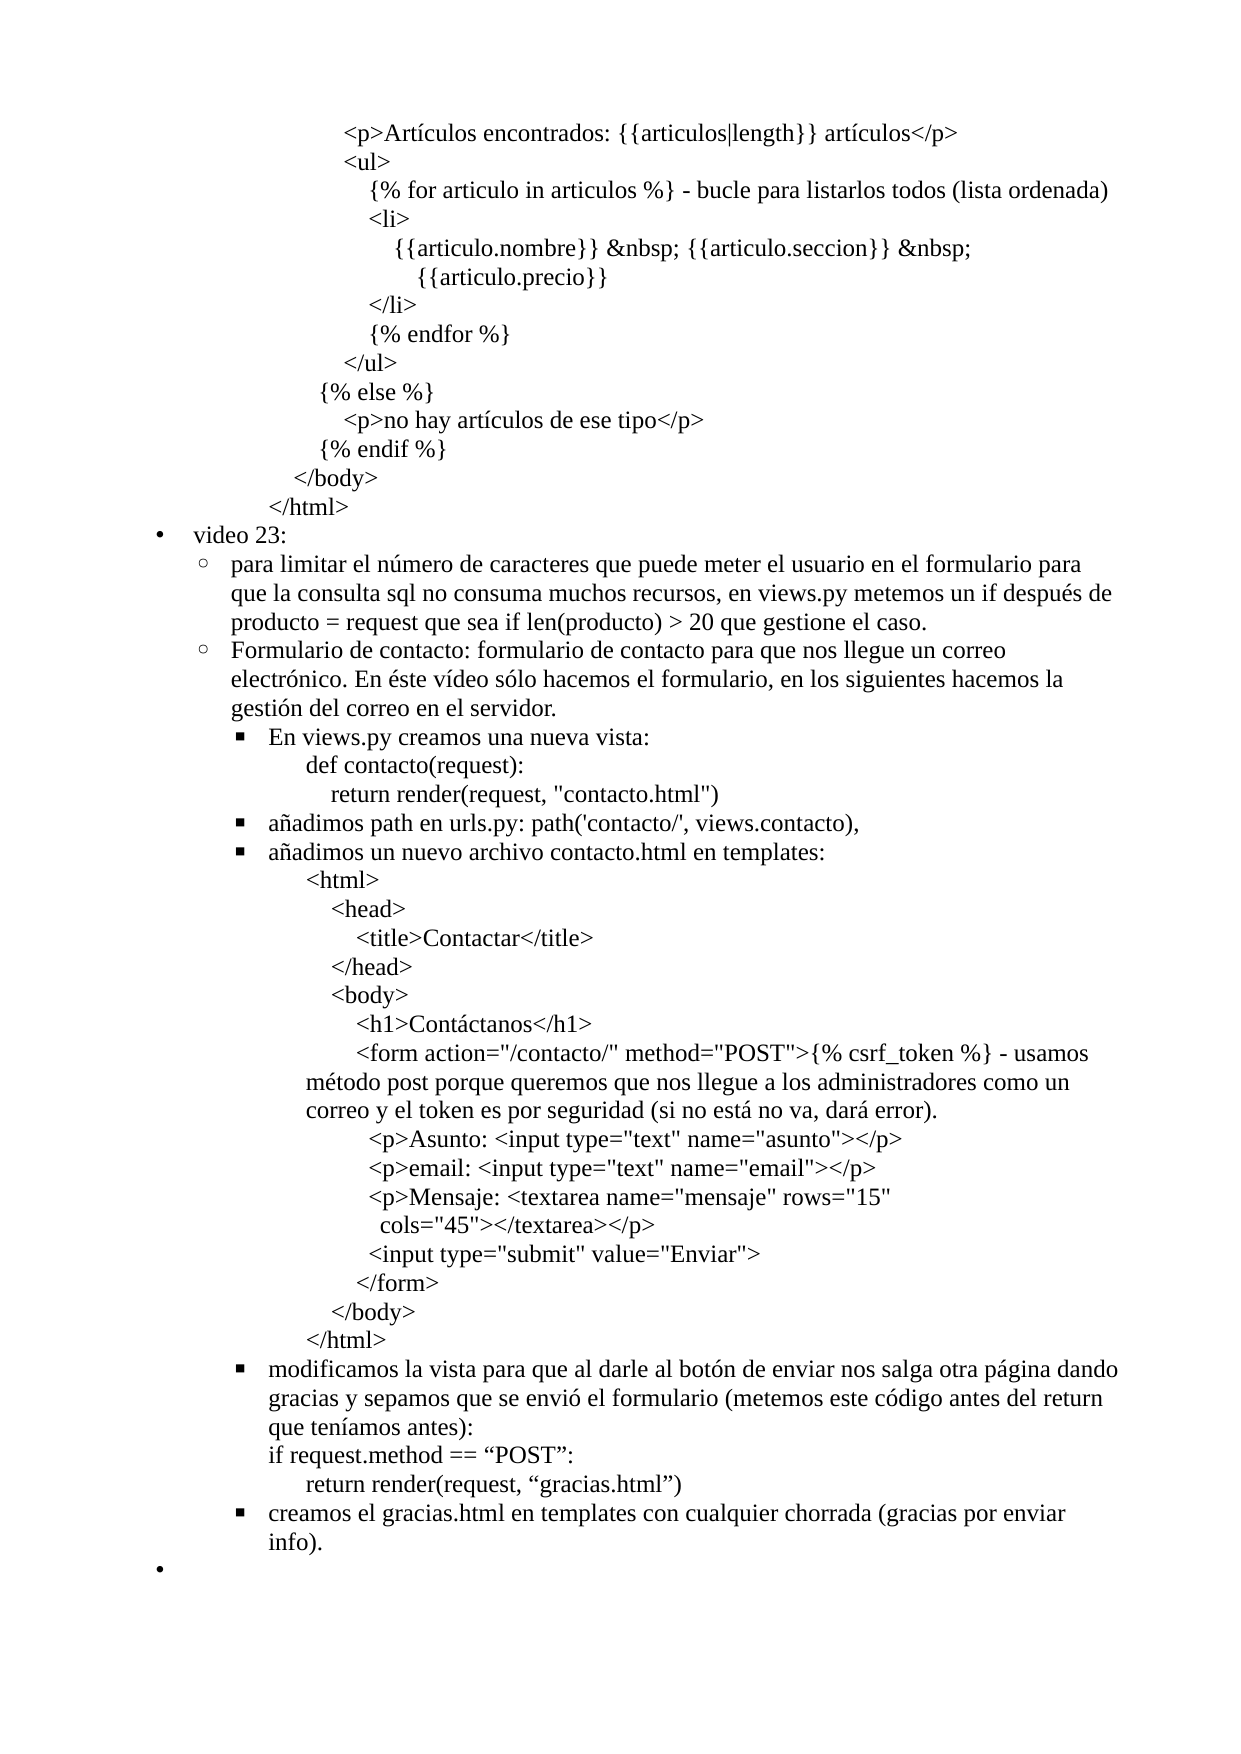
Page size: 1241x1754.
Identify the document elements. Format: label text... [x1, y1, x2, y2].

list def contacto(request): [268, 751, 1122, 779]
list </ul> [231, 348, 1122, 377]
list <body> [268, 981, 1122, 1009]
list if request.method == “POST”: [231, 1441, 1122, 1469]
list {% else %} [231, 377, 1122, 406]
list modificamos la vista para que al darle al botón de enviar nos salga otra página dando gracias y sepamos que se envió el formulario (metemos este código antes del return que teníamos antes): [231, 1354, 1122, 1441]
list {% endfor %} [231, 319, 1122, 348]
list {% endif %} [231, 434, 1122, 463]
list return render(request, "contacto.html") [268, 779, 1122, 808]
list return render(request, “gracias.html”) [268, 1469, 1122, 1498]
list </html> [231, 492, 1122, 521]
list <p>no hay artículos de ese tipo</p> [231, 406, 1122, 434]
list <title>Contactar</title> [268, 923, 1122, 952]
list creamos el gracias.html en templates con cualquier chorrada (gracias por enviar info). [231, 1498, 1122, 1556]
list <h1>Contáctanos</h1> [268, 1009, 1122, 1038]
list {% for articulo in articulos %} - bucle para listarlos todos (lista ordenada) [231, 176, 1122, 204]
list </head> [268, 952, 1122, 981]
list video 23: [156, 521, 1122, 549]
list <input type="submit" value="Enviar"> [268, 1239, 1122, 1268]
list <p>Asunto: <input type="text" name="asunto"></p> [268, 1124, 1122, 1153]
list </body> [268, 1297, 1122, 1326]
list Formulario de contacto: formulario de contacto para que nos llegue un correo electrónico. En éste vídeo sólo hacemos el formulario, en los siguientes hacemos la gestión del correo en el servidor. [193, 636, 1122, 722]
list </html> [268, 1326, 1122, 1354]
list <html> [268, 866, 1122, 894]
list <form action="/contacto/" method="POST">{% csrf_token %} - usamos método post porque queremos que nos llegue a los administradores como un correo y el token es por seguridad (si no está no va, dará error). [268, 1038, 1122, 1124]
list para limitar el número de caracteres que puede meter el usuario en el formulario para que la consulta sql no consuma muchos recursos, en views.py metemos un if después de producto = request que sea if len(producto) > 20 que gestione el caso. [193, 549, 1122, 636]
list <p>Artículos encontrados: {{articulos|length}} artículos</p> [231, 118, 1122, 147]
list En views.py creamos una nueva vista: [231, 722, 1122, 751]
list {{articulo.nombre}} &nbsp; {{articulo.seccion}} &nbsp; {{articulo.precio}} [231, 233, 1122, 291]
list añadimos un nuevo archivo contacto.html en templates: [231, 837, 1122, 866]
list añadimos path en urls.py: path('contacto/', views.contacto), [231, 808, 1122, 837]
list <p>Mensaje: <textarea name="mensaje" rows="15" cols="45"></textarea></p> [268, 1182, 1122, 1239]
list <head> [268, 894, 1122, 923]
list </form> [268, 1268, 1122, 1297]
list </body> [231, 463, 1122, 492]
list </li> [231, 291, 1122, 319]
list <ul> [231, 147, 1122, 176]
list <li> [231, 204, 1122, 233]
list <p>email: <input type="text" name="email"></p> [268, 1153, 1122, 1182]
